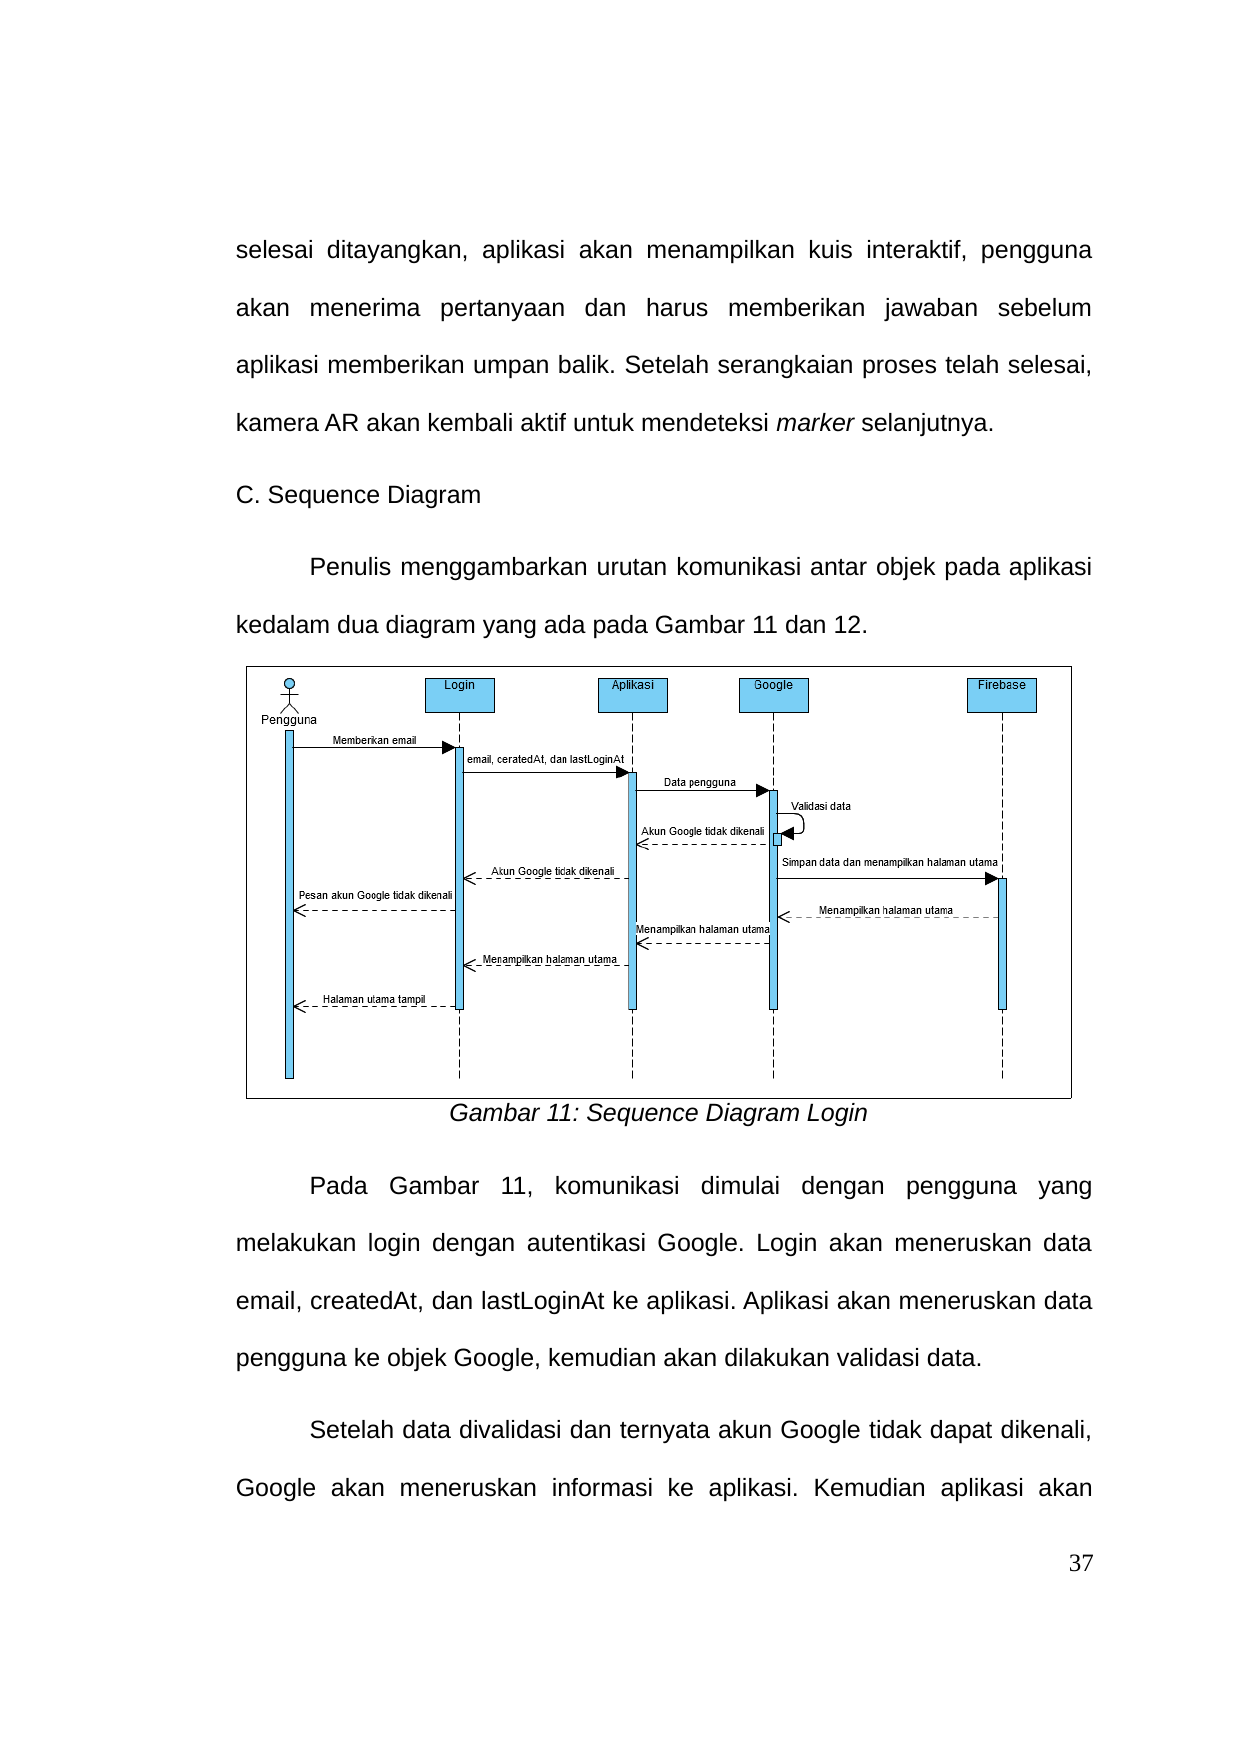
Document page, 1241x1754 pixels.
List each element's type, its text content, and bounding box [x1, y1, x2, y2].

text Setelah data divalidasi dan ternyata akun Google tidak dapat dikenali, Google akan meneruskan informasi ke aplikasi. Kemudian aplikasi akan [236, 1415, 1093, 1501]
text selesai ditayangkan, aplikasi akan menampilkan kuis interaktif, pengguna akan menerima pertanyaan dan harus memberikan jawaban sebelum aplikasi memberikan umpan balik. Setelah serangkaian proses telah selesai, kamera AR akan kembali aktif untuk mendeteksi marker selanjutnya. [236, 236, 1093, 437]
picture [247, 667, 1071, 1098]
text Penulis menggambarkan urutan komunikasi antar objek pada aplikasi kedalam dua diagram yang ada pada Gambar 11 dan 12. [236, 552, 1093, 638]
text Gambar 11: Sequence Diagram Login [246, 1099, 1071, 1127]
text C. Sequence Diagram [236, 480, 1093, 509]
text Pada Gambar 11, komunikasi dimulai dengan pengguna yang melakukan login dengan autentikasi Google. Login akan meneruskan data email, createdAt, dan lastLoginAt ke aplikasi. Aplikasi akan meneruskan data pengguna ke objek Google, kemudian akan dilakukan validasi data. [236, 651, 1093, 1372]
